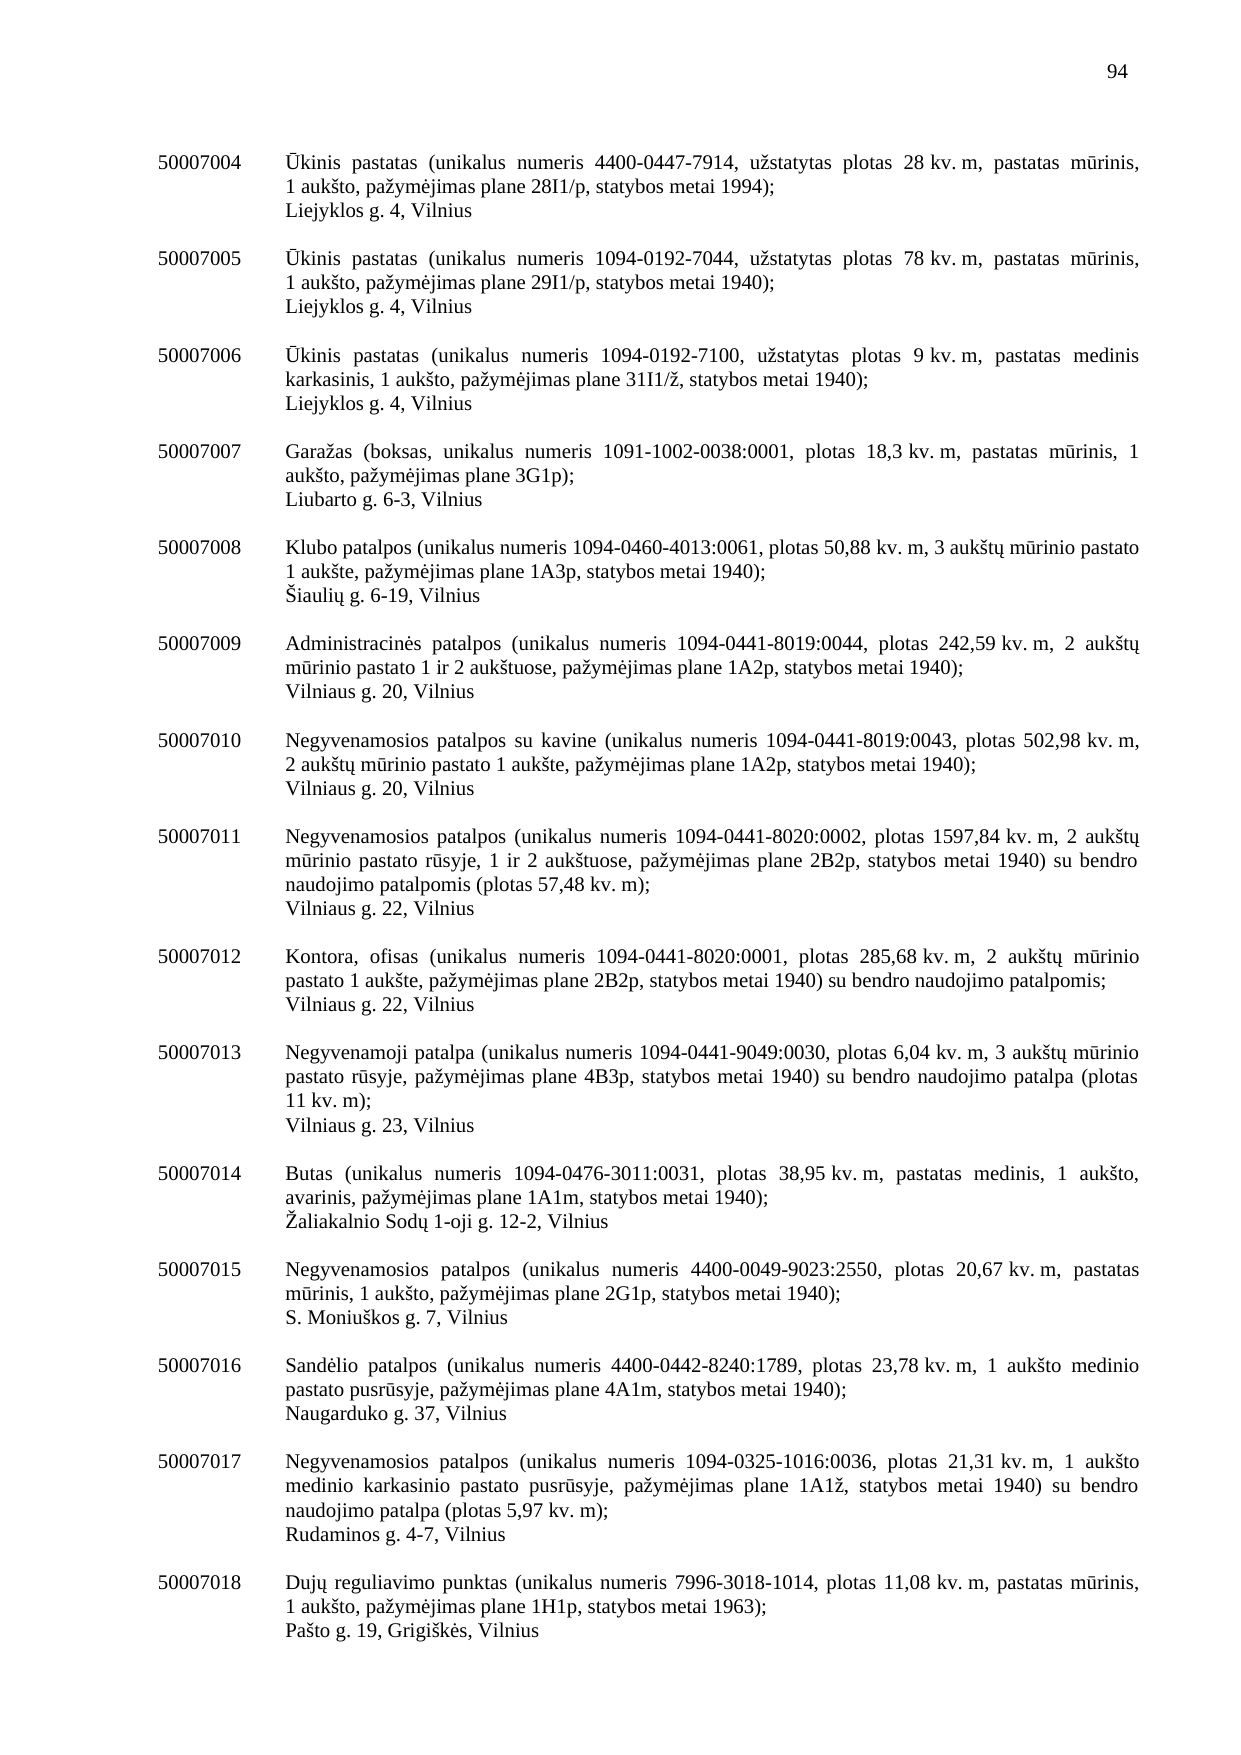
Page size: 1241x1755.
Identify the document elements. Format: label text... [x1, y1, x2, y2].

table_cell [1185, 150, 1197, 246]
table_cell [94, 439, 110, 535]
table_cell [1185, 1161, 1197, 1257]
table_cell [115, 150, 119, 246]
table_cell [94, 1353, 110, 1449]
table_cell [1185, 343, 1197, 439]
table_cell [1185, 824, 1197, 944]
table_cell [115, 439, 119, 535]
table_cell [1213, 535, 1220, 631]
table_cell 50007018 Dujų reguliavimo punktas (unikalus numeris 7996-3018-1014, plotas 11,08 kv. m, pastatas mūrinis, 1 aukšto, pažymėjimas plane 1H1p, statybos metai 1963); Pašto g. 19, Grigiškės, Vilnius [138, 1570, 1151, 1666]
table_cell [1213, 1257, 1220, 1353]
table_cell [94, 1040, 110, 1161]
table_cell [119, 535, 124, 631]
table_cell [94, 728, 110, 824]
table_cell [1179, 246, 1185, 342]
table_cell [124, 246, 137, 342]
table_cell [115, 535, 119, 631]
table_cell [1197, 246, 1213, 342]
table_cell [1179, 944, 1185, 1040]
table_cell [94, 824, 110, 944]
table_cell [124, 1353, 137, 1449]
table_cell [1179, 1040, 1185, 1161]
table_cell [1213, 728, 1220, 824]
table_cell [1159, 1353, 1166, 1449]
table_cell [110, 246, 114, 342]
table_cell [94, 1570, 110, 1666]
table_cell [1179, 1353, 1185, 1449]
table_cell [1151, 246, 1159, 342]
table_cell [1179, 1570, 1185, 1666]
table_cell [110, 150, 114, 246]
table_cell [1179, 824, 1185, 944]
table_cell [115, 728, 119, 824]
table_cell [1185, 246, 1197, 342]
table_cell [1159, 343, 1166, 439]
table_cell [1166, 150, 1179, 246]
table_cell [110, 1257, 114, 1353]
table_cell [1213, 824, 1220, 944]
table_cell [1213, 631, 1220, 727]
table_cell [1179, 1161, 1185, 1257]
table_cell [124, 439, 137, 535]
table_cell [110, 728, 114, 824]
table_cell [1166, 1570, 1179, 1666]
table_cell [1166, 246, 1179, 342]
table_cell [119, 343, 124, 439]
table_cell [110, 535, 114, 631]
table_cell [1159, 1257, 1166, 1353]
table_cell 50007013 Negyvenamoji patalpa (unikalus numeris 1094-0441-9049:0030, plotas 6,04 kv. m, 3 aukštų mūrinio pastato rūsyje, pažymėjimas plane 4B3p, statybos metai 1940) su bendro naudojimo patalpa (plotas 11 kv. m); Vilniaus g. 23, Vilnius [138, 1040, 1151, 1161]
table_cell [119, 1353, 124, 1449]
table_cell [1151, 1161, 1159, 1257]
table_cell [1166, 1161, 1179, 1257]
table_cell [115, 1161, 119, 1257]
table_cell [119, 728, 124, 824]
table_cell [1151, 150, 1159, 246]
table_cell [119, 944, 124, 1040]
table_cell [115, 944, 119, 1040]
table_cell [1213, 343, 1220, 439]
table_cell [124, 535, 137, 631]
table_cell [110, 944, 114, 1040]
table_cell [94, 246, 110, 342]
table_cell [1185, 631, 1197, 727]
table_cell [119, 824, 124, 944]
table_cell [1185, 1353, 1197, 1449]
table_cell [94, 1257, 110, 1353]
table_cell [1159, 824, 1166, 944]
table_cell 50007004 Ūkinis pastatas (unikalus numeris 4400-0447-7914, užstatytas plotas 28 kv. m, pastatas mūrinis, 1 aukšto, pažymėjimas plane 28I1/p, statybos metai 1994); Liejyklos g. 4, Vilnius [138, 150, 1151, 246]
table_cell [94, 1449, 110, 1570]
table_cell [1197, 944, 1213, 1040]
table_cell 50007005 Ūkinis pastatas (unikalus numeris 1094-0192-7044, užstatytas plotas 78 kv. m, pastatas mūrinis, 1 aukšto, pažymėjimas plane 29I1/p, statybos metai 1940); Liejyklos g. 4, Vilnius [138, 246, 1151, 342]
table_cell [1166, 944, 1179, 1040]
table_cell [1151, 1449, 1159, 1570]
table_cell [1159, 728, 1166, 824]
table_cell [1159, 1449, 1166, 1570]
table_cell [1166, 535, 1179, 631]
table_cell [94, 1161, 110, 1257]
table_cell [1179, 150, 1185, 246]
table_cell [1159, 1570, 1166, 1666]
table_cell [124, 631, 137, 727]
table_cell [115, 631, 119, 727]
table_cell [1179, 631, 1185, 727]
table_cell 50007015 Negyvenamosios patalpos (unikalus numeris 4400-0049-9023:2550, plotas 20,67 kv. m, pastatas mūrinis, 1 aukšto, pažymėjimas plane 2G1p, statybos metai 1940); S. Moniuškos g. 7, Vilnius [138, 1257, 1151, 1353]
table_cell [1197, 728, 1213, 824]
table_cell [1166, 439, 1179, 535]
table_cell [124, 1040, 137, 1161]
table_cell 50007016 Sandėlio patalpos (unikalus numeris 4400-0442-8240:1789, plotas 23,78 kv. m, 1 aukšto medinio pastato pusrūsyje, pažymėjimas plane 4A1m, statybos metai 1940); Naugarduko g. 37, Vilnius [138, 1353, 1151, 1449]
table_cell [94, 150, 110, 246]
table_cell [124, 944, 137, 1040]
table_cell [1197, 1257, 1213, 1353]
table_cell [94, 631, 110, 727]
table_cell [1151, 439, 1159, 535]
table_cell [110, 824, 114, 944]
table_cell [115, 246, 119, 342]
table_cell 50007011 Negyvenamosios patalpos (unikalus numeris 1094-0441-8020:0002, plotas 1597,84 kv. m, 2 aukštų mūrinio pastato rūsyje, 1 ir 2 aukštuose, pažymėjimas plane 2B2p, statybos metai 1940) su bendro naudojimo patalpomis (plotas 57,48 kv. m); Vilniaus g. 22, Vilnius [138, 824, 1151, 944]
table_cell [1159, 246, 1166, 342]
table_cell [1213, 1449, 1220, 1570]
table_cell [1197, 1570, 1213, 1666]
table_cell 50007009 Administracinės patalpos (unikalus numeris 1094-0441-8019:0044, plotas 242,59 kv. m, 2 aukštų mūrinio pastato 1 ir 2 aukštuose, pažymėjimas plane 1A2p, statybos metai 1940); Vilniaus g. 20, Vilnius [138, 631, 1151, 727]
table_cell [1185, 944, 1197, 1040]
table_cell [119, 1449, 124, 1570]
table_cell [1151, 535, 1159, 631]
table_cell [110, 1570, 114, 1666]
table_cell [1197, 1449, 1213, 1570]
table_cell [1179, 728, 1185, 824]
table_cell [1159, 631, 1166, 727]
table_cell [1151, 728, 1159, 824]
table_cell [119, 1161, 124, 1257]
table_cell [1213, 1570, 1220, 1666]
table_cell [110, 1449, 114, 1570]
table_cell [1197, 150, 1213, 246]
table_cell [1197, 631, 1213, 727]
table_cell [124, 343, 137, 439]
table_cell [1197, 1040, 1213, 1161]
table_cell [94, 944, 110, 1040]
table_cell [110, 1040, 114, 1161]
table_cell [1185, 1040, 1197, 1161]
table_cell 50007014 Butas (unikalus numeris 1094-0476-3011:0031, plotas 38,95 kv. m, pastatas medinis, 1 aukšto, avarinis, pažymėjimas plane 1A1m, statybos metai 1940); Žaliakalnio Sodų 1-oji g. 12-2, Vilnius [138, 1161, 1151, 1257]
table_cell [1197, 824, 1213, 944]
table_cell [1179, 343, 1185, 439]
table_cell [1159, 535, 1166, 631]
table_cell [119, 631, 124, 727]
table_cell 50007012 Kontora, ofisas (unikalus numeris 1094-0441-8020:0001, plotas 285,68 kv. m, 2 aukštų mūrinio pastato 1 aukšte, pažymėjimas plane 2B2p, statybos metai 1940) su bendro naudojimo patalpomis; Vilniaus g. 22, Vilnius [138, 944, 1151, 1040]
table_cell [110, 1161, 114, 1257]
table_cell [1151, 944, 1159, 1040]
table_cell [124, 824, 137, 944]
table_cell [1185, 1449, 1197, 1570]
table_cell [119, 246, 124, 342]
table_cell [110, 631, 114, 727]
table_cell [1185, 728, 1197, 824]
table_cell [1166, 631, 1179, 727]
table_cell [1166, 728, 1179, 824]
table_cell [1179, 535, 1185, 631]
table_cell [119, 1257, 124, 1353]
table_cell [1151, 1570, 1159, 1666]
table_cell [1213, 246, 1220, 342]
table_cell [115, 343, 119, 439]
table_cell [1197, 1353, 1213, 1449]
table_cell [1166, 1257, 1179, 1353]
table_cell [1185, 439, 1197, 535]
table_cell [1213, 1161, 1220, 1257]
table_cell 50007010 Negyvenamosios patalpos su kavine (unikalus numeris 1094-0441-8019:0043, plotas 502,98 kv. m, 2 aukštų mūrinio pastato 1 aukšte, pažymėjimas plane 1A2p, statybos metai 1940); Vilniaus g. 20, Vilnius [138, 728, 1151, 824]
table_cell [110, 439, 114, 535]
table_cell [1166, 1353, 1179, 1449]
table_cell [115, 1257, 119, 1353]
table_cell [94, 343, 110, 439]
table_cell [1151, 1257, 1159, 1353]
table_cell [1213, 150, 1220, 246]
table_cell [124, 1570, 137, 1666]
table_cell [94, 535, 110, 631]
table_cell 50007007 Garažas (boksas, unikalus numeris 1091-1002-0038:0001, plotas 18,3 kv. m, pastatas mūrinis, 1 aukšto, pažymėjimas plane 3G1p); Liubarto g. 6-3, Vilnius [138, 439, 1151, 535]
table_cell [124, 728, 137, 824]
table_cell [1197, 535, 1213, 631]
table_cell [1166, 1040, 1179, 1161]
table_cell [1166, 1449, 1179, 1570]
table_cell [1213, 944, 1220, 1040]
table_cell [1159, 150, 1166, 246]
table_cell 50007006 Ūkinis pastatas (unikalus numeris 1094-0192-7100, užstatytas plotas 9 kv. m, pastatas medinis karkasinis, 1 aukšto, pažymėjimas plane 31I1/ž, statybos metai 1940); Liejyklos g. 4, Vilnius [138, 343, 1151, 439]
table_cell [115, 1570, 119, 1666]
table_cell [1159, 439, 1166, 535]
table_cell [1185, 535, 1197, 631]
table_cell [110, 343, 114, 439]
table_cell [1213, 1040, 1220, 1161]
table_cell [124, 1257, 137, 1353]
table_cell [110, 1353, 114, 1449]
table_cell 50007017 Negyvenamosios patalpos (unikalus numeris 1094-0325-1016:0036, plotas 21,31 kv. m, 1 aukšto medinio karkasinio pastato pusrūsyje, pažymėjimas plane 1A1ž, statybos metai 1940) su bendro naudojimo patalpa (plotas 5,97 kv. m); Rudaminos g. 4-7, Vilnius [138, 1449, 1151, 1570]
table_cell [124, 1161, 137, 1257]
table_cell [1179, 1449, 1185, 1570]
table_cell [1166, 824, 1179, 944]
table_cell [1151, 824, 1159, 944]
table_cell [1197, 1161, 1213, 1257]
table_cell [119, 1040, 124, 1161]
table_cell [119, 150, 124, 246]
table_cell [1213, 1353, 1220, 1449]
table_cell [1197, 343, 1213, 439]
table_cell [1179, 439, 1185, 535]
table_cell [1151, 343, 1159, 439]
table_cell [115, 824, 119, 944]
table_cell [1185, 1570, 1197, 1666]
table_cell [1159, 944, 1166, 1040]
table_cell [1179, 1257, 1185, 1353]
table_cell [119, 1570, 124, 1666]
table_cell [115, 1040, 119, 1161]
table_cell [115, 1353, 119, 1449]
table_cell [1151, 1353, 1159, 1449]
table_cell 50007008 Klubo patalpos (unikalus numeris 1094-0460-4013:0061, plotas 50,88 kv. m, 3 aukštų mūrinio pastato 1 aukšte, pažymėjimas plane 1A3p, statybos metai 1940); Šiaulių g. 6-19, Vilnius [138, 535, 1151, 631]
table_cell [1197, 439, 1213, 535]
table_cell [1159, 1161, 1166, 1257]
table_cell [119, 439, 124, 535]
table_cell [1213, 439, 1220, 535]
table_cell [115, 1449, 119, 1570]
table_cell [1151, 1040, 1159, 1161]
table_cell [124, 150, 137, 246]
table_cell [1185, 1257, 1197, 1353]
table_cell [1159, 1040, 1166, 1161]
table_cell [1151, 631, 1159, 727]
table_cell [124, 1449, 137, 1570]
table_cell [1166, 343, 1179, 439]
